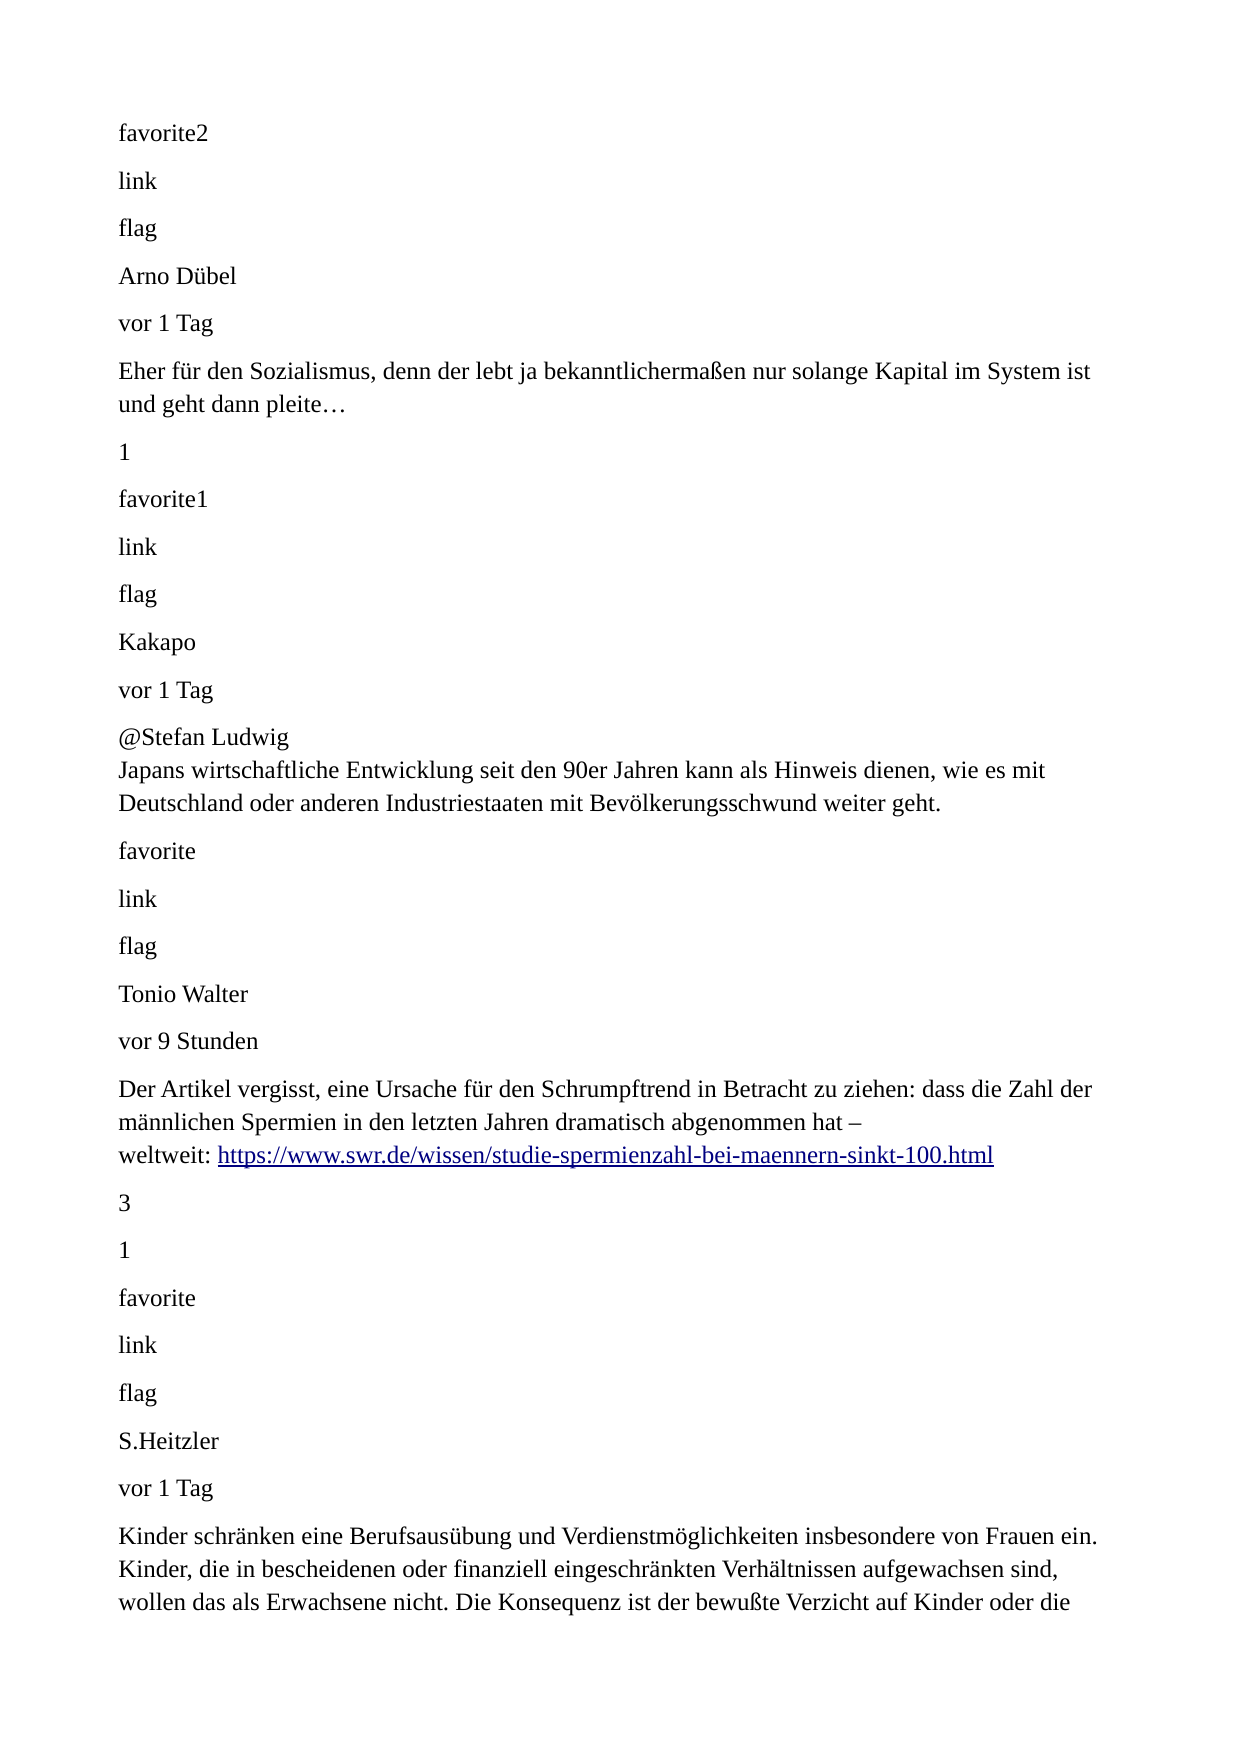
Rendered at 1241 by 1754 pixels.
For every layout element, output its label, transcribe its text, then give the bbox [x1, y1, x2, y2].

text Tonio Walter [118, 979, 1122, 1008]
text link [118, 166, 1122, 194]
text S.Heitzler [118, 1426, 1122, 1454]
text @Stefan Ludwig Japans wirtschaftliche Entwicklung seit den 90er Jahren kann als Hinweis dienen, wie es mit Deutschland oder anderen Industriestaaten mit Bevölkerungsschwund weiter geht. [118, 722, 1122, 817]
text Arno Dübel [118, 261, 1122, 290]
text vor 9 Stunden [118, 1026, 1122, 1055]
text vor 1 Tag [118, 308, 1122, 337]
text vor 1 Tag [118, 1473, 1122, 1502]
text link [118, 532, 1122, 561]
text Kinder schränken eine Berufsausübung und Verdienstmöglichkeiten insbesondere von Frauen ein. Kinder, die in bescheidenen oder finanziell eingeschränkten Verhältnissen aufgewachsen sind, wollen das als Erwachsene nicht. Die Konsequenz ist der bewußte Verzicht auf Kinder oder die [118, 1521, 1122, 1616]
text vor 1 Tag [118, 675, 1122, 703]
text favorite [118, 836, 1122, 865]
text flag [118, 931, 1122, 960]
text flag [118, 213, 1122, 242]
text flag [118, 579, 1122, 608]
text 1 [118, 437, 1122, 466]
text favorite2 [118, 118, 1122, 147]
text Kakapo [118, 627, 1122, 656]
text link [118, 1331, 1122, 1359]
text flag [118, 1378, 1122, 1407]
text 3 [118, 1188, 1122, 1216]
text favorite1 [118, 484, 1122, 513]
text Eher für den Sozialismus, denn der lebt ja bekanntlichermaßen nur solange Kapital im System ist und geht dann pleite… [118, 356, 1122, 418]
text link [118, 884, 1122, 912]
text favorite [118, 1283, 1122, 1312]
text 1 [118, 1235, 1122, 1264]
text Der Artikel vergisst, eine Ursache für den Schrumpftrend in Betracht zu ziehen: dass die Zahl der männlichen Spermien in den letzten Jahren dramatisch abgenommen hat – weltweit: https://www.swr.de/wissen/studie-spermienzahl-bei-maennern-sinkt-100.html [118, 1074, 1122, 1169]
